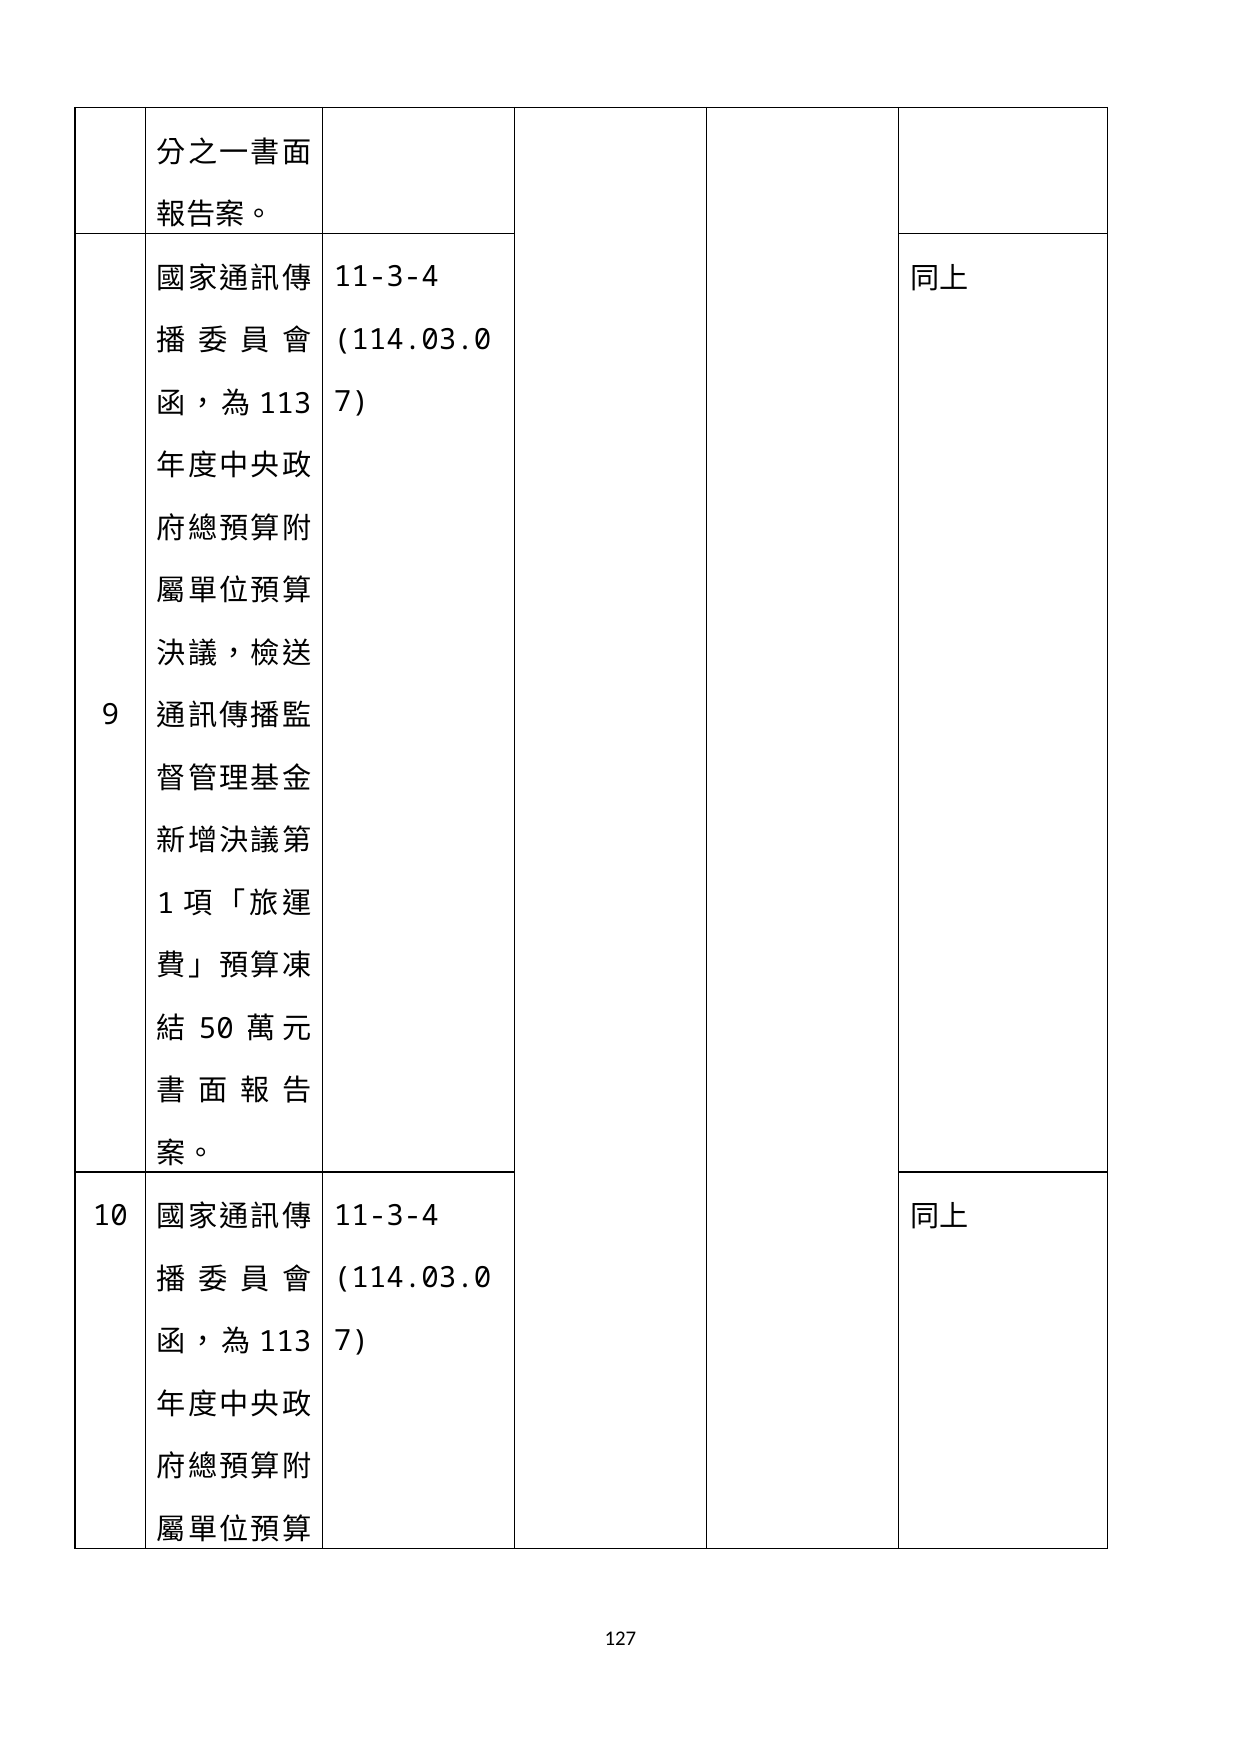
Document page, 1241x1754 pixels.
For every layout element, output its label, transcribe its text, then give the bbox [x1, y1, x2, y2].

table_cell [323, 108, 514, 233]
table_cell [899, 108, 1107, 233]
table_cell 9 [76, 234, 145, 1171]
table_cell 國家通訊傳播委員會函，為113年度中央政府總預算附屬單位預算決議，檢送通訊傳播監督管理基金新增決議第1項「旅運費」預算凍結50萬元書面報告案。 [146, 234, 322, 1171]
table_cell 10 [76, 1173, 145, 1547]
table_cell 分之一書面報告案。 [146, 108, 322, 233]
table_cell 11-3-4 (114.03.07) [323, 1173, 514, 1547]
table_cell 國家通訊傳播委員會函，為113年度中央政府總預算附屬單位預算 [146, 1173, 322, 1547]
table_cell 同上 [899, 1173, 1107, 1547]
table_cell 同上 [899, 234, 1107, 1171]
table_cell [707, 108, 898, 1547]
table_cell [76, 108, 145, 233]
table_cell [515, 108, 706, 1547]
table_cell 11-3-4 (114.03.07) [323, 234, 514, 1171]
